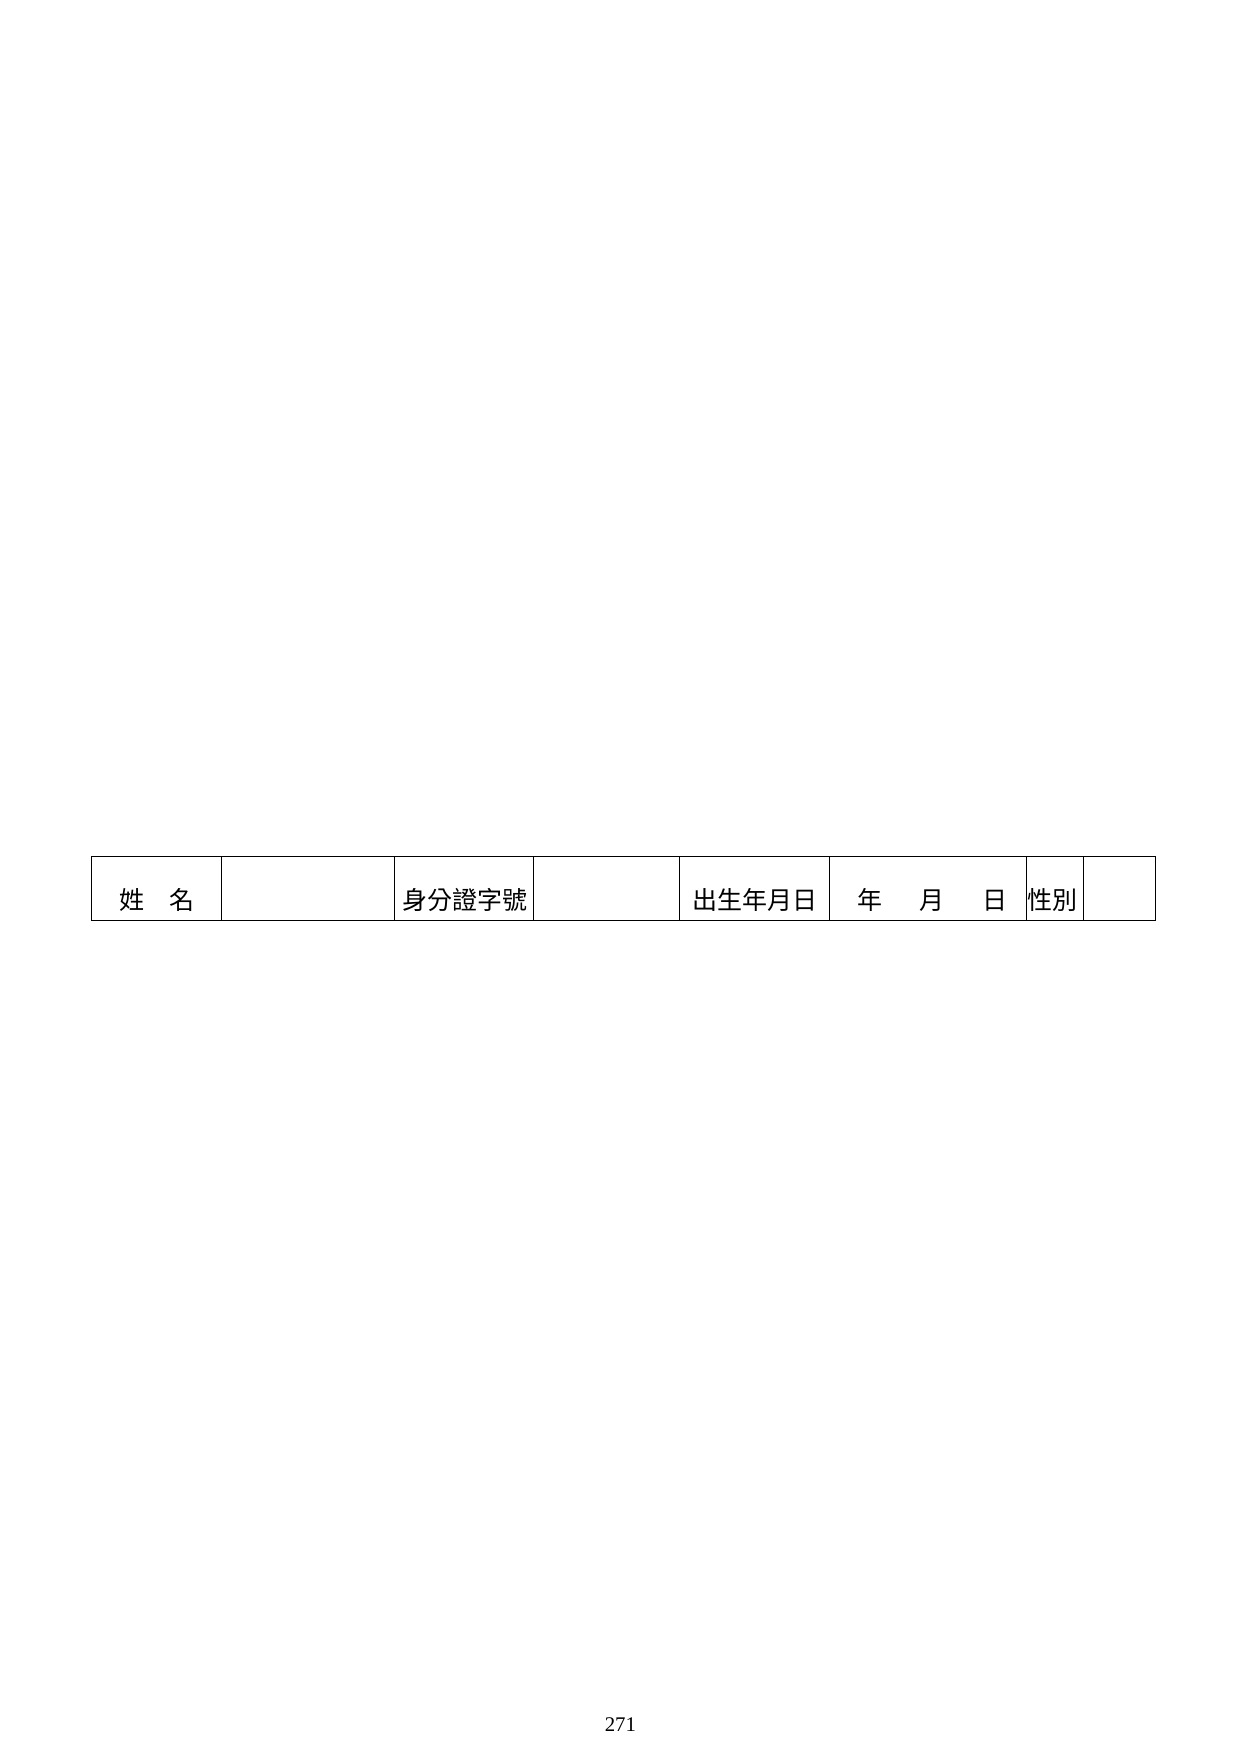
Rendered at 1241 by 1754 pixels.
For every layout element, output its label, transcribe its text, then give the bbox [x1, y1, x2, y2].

table_cell 年 月 日 [830, 857, 1026, 919]
table_cell 性別 [1027, 857, 1083, 919]
table_cell [1084, 857, 1155, 919]
table_cell 姓 名 [92, 857, 221, 919]
table_cell [222, 857, 394, 919]
table_cell 身分證字號 [395, 857, 533, 919]
table_cell [534, 857, 679, 919]
table_cell 出生年月日 [680, 857, 829, 919]
